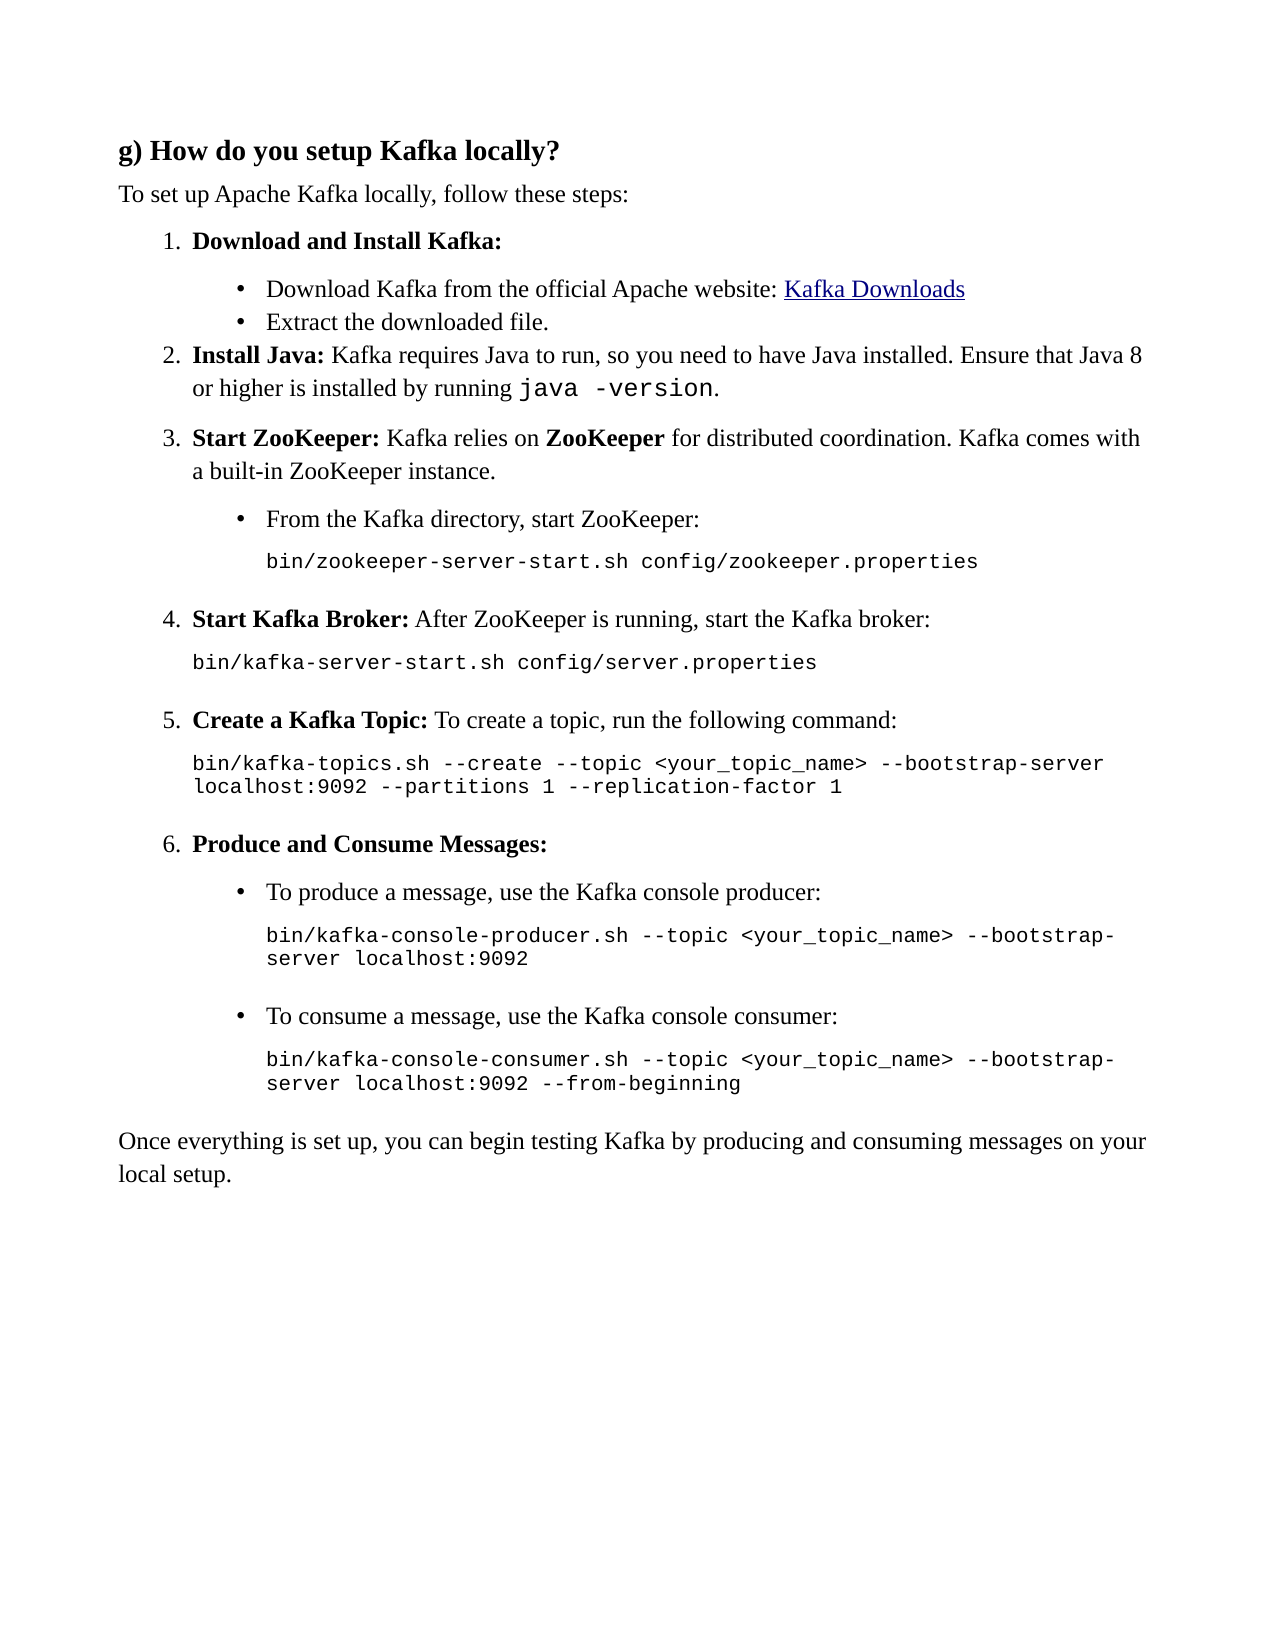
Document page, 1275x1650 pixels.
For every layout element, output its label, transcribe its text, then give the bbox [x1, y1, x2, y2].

text Once everything is set up, you can begin testing Kafka by producing and consuming messages on your local setup. [118, 1126, 1157, 1188]
list From the Kafka directory, start ZooKeeper: [236, 504, 1157, 532]
list bin/kafka-server-start.sh config/server.properties [162, 652, 1157, 676]
list bin/kafka-console-consumer.sh --topic <your_topic_name> --bootstrap-server localhost:9092 --from-beginning [236, 1049, 1157, 1096]
list Start ZooKeeper: Kafka relies on ZooKeeper for distributed coordination. Kafka comes with a built-in ZooKeeper instance. [162, 423, 1157, 485]
list Extract the downloaded file. [236, 307, 1157, 336]
list Create a Kafka Topic: To create a topic, run the following command: [162, 705, 1157, 734]
list Install Java: Kafka requires Java to run, so you need to have Java installed. Ensure that Java 8 or higher is installed by running java -version. [162, 340, 1157, 404]
list Start Kafka Broker: After ZooKeeper is running, start the Kafka broker: [162, 604, 1157, 633]
list Download Kafka from the official Apache website: Kafka Downloads [236, 274, 1157, 303]
list bin/kafka-console-producer.sh --topic <your_topic_name> --bootstrap-server localhost:9092 [236, 925, 1157, 972]
list To consume a message, use the Kafka console consumer: [236, 1001, 1157, 1030]
list Produce and Consume Messages: [162, 829, 1157, 858]
list Download and Install Kafka: [162, 226, 1157, 255]
list bin/zookeeper-server-start.sh config/zookeeper.properties [236, 551, 1157, 575]
subtitle g) How do you setup Kafka locally? [118, 133, 1157, 166]
list To produce a message, use the Kafka console producer: [236, 877, 1157, 906]
text To set up Apache Kafka locally, follow these steps: [118, 179, 1157, 207]
list bin/kafka-topics.sh --create --topic <your_topic_name> --bootstrap-server localhost:9092 --partitions 1 --replication-factor 1 [162, 753, 1157, 800]
